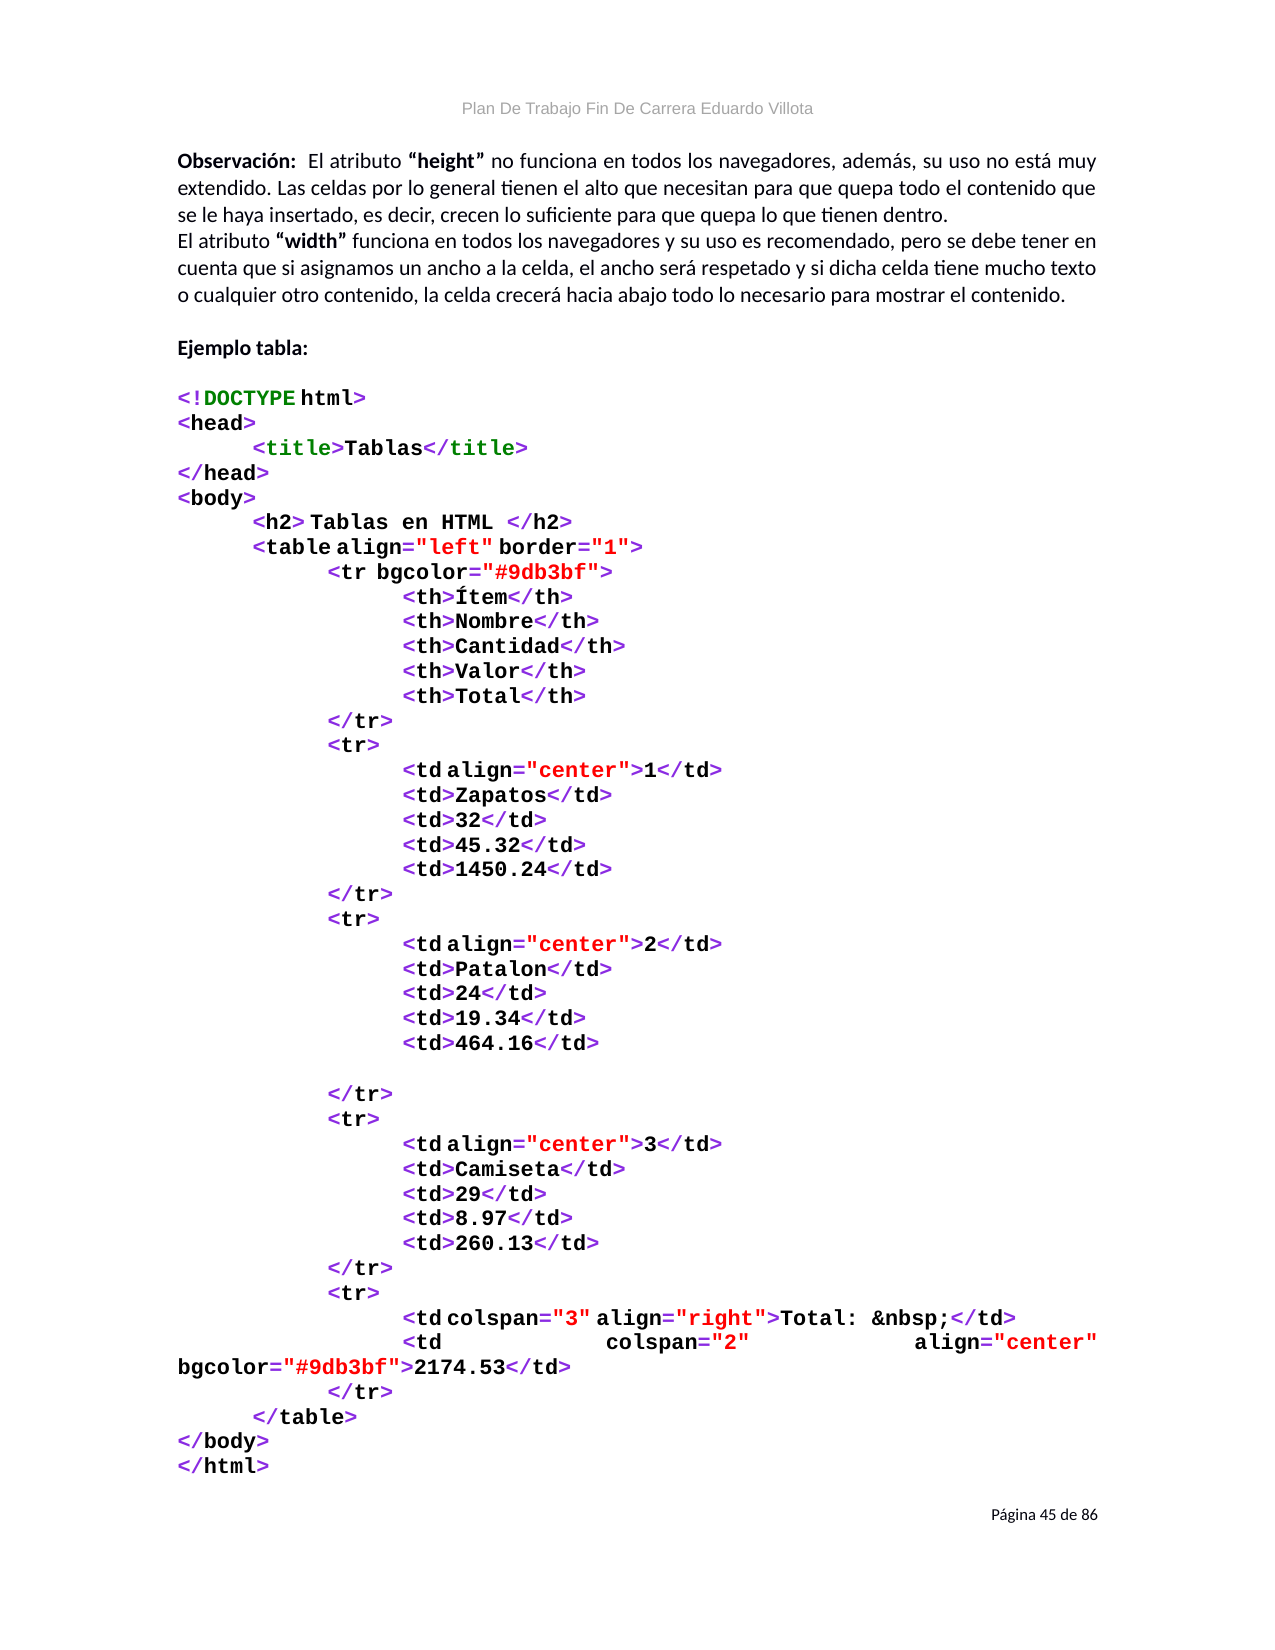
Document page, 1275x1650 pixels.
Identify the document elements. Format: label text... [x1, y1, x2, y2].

text <th>Ítem</th> [177, 586, 1098, 611]
text </tr> [177, 883, 1098, 908]
text Ejemplo tabla: [177, 334, 1098, 361]
text <td>Camiseta</td> [177, 1158, 1098, 1183]
text <h2> Tablas en HTML </h2> [177, 512, 1098, 536]
text <!DOCTYPE html> [177, 388, 1098, 412]
text </tr> [177, 710, 1098, 735]
text <th>Total</th> [177, 685, 1098, 710]
text <td>464.16</td> [177, 1032, 1098, 1057]
text <td align="center">3</td> [177, 1133, 1098, 1158]
text <td>Patalon</td> [177, 958, 1098, 983]
text <table align="left" border="1"> [177, 536, 1098, 561]
text <tr> [177, 735, 1098, 759]
text <td>1450.24</td> [177, 859, 1098, 883]
text <th>Nombre</th> [177, 611, 1098, 636]
text <td align="center">1</td> [177, 759, 1098, 784]
text </html> [177, 1456, 1098, 1480]
text </tr> [177, 1084, 1098, 1108]
text <tr> [177, 1282, 1098, 1307]
text <title>Tablas</title> [177, 437, 1098, 462]
text <td colspan="3" align="right">Total: &nbsp;</td> [177, 1307, 1098, 1332]
text </tr> [177, 1381, 1098, 1406]
text <tr> [177, 1108, 1098, 1133]
text <tr> [177, 908, 1098, 933]
text <td>32</td> [177, 809, 1098, 834]
text <td>29</td> [177, 1183, 1098, 1208]
text Observación: El atributo “height” no funciona en todos los navegadores, además, su uso no está muy extendido. Las celdas por lo general tienen el alto que necesitan para que quepa todo el contenido que se le haya insertado, es decir, crecen lo suficiente para que quepa lo que tienen dentro. [177, 148, 1098, 228]
text </tr> [177, 1257, 1098, 1282]
text <td>19.34</td> [177, 1007, 1098, 1032]
text <th>Valor</th> [177, 660, 1098, 685]
text <head> [177, 412, 1098, 437]
text <td>Zapatos</td> [177, 784, 1098, 809]
text <tr bgcolor="#9db3bf"> [177, 561, 1098, 586]
text El atributo “width” funciona en todos los navegadores y su uso es recomendado, pero se debe tener en cuenta que si asignamos un ancho a la celda, el ancho será respetado y si dicha celda tiene mucho texto o cualquier otro contenido, la celda crecerá hacia abajo todo lo necesario para mostrar el contenido. [177, 228, 1098, 308]
text <td>8.97</td> [177, 1208, 1098, 1232]
text <body> [177, 487, 1098, 512]
text </body> [177, 1431, 1098, 1456]
text </table> [177, 1406, 1098, 1431]
text <td>260.13</td> [177, 1232, 1098, 1257]
text <td align="center">2</td> [177, 933, 1098, 958]
text <td colspan="2" align="center" bgcolor="#9db3bf">2174.53</td> [177, 1332, 1098, 1381]
text <td>24</td> [177, 983, 1098, 1007]
text <td>45.32</td> [177, 834, 1098, 859]
text <th>Cantidad</th> [177, 636, 1098, 660]
text </head> [177, 462, 1098, 487]
